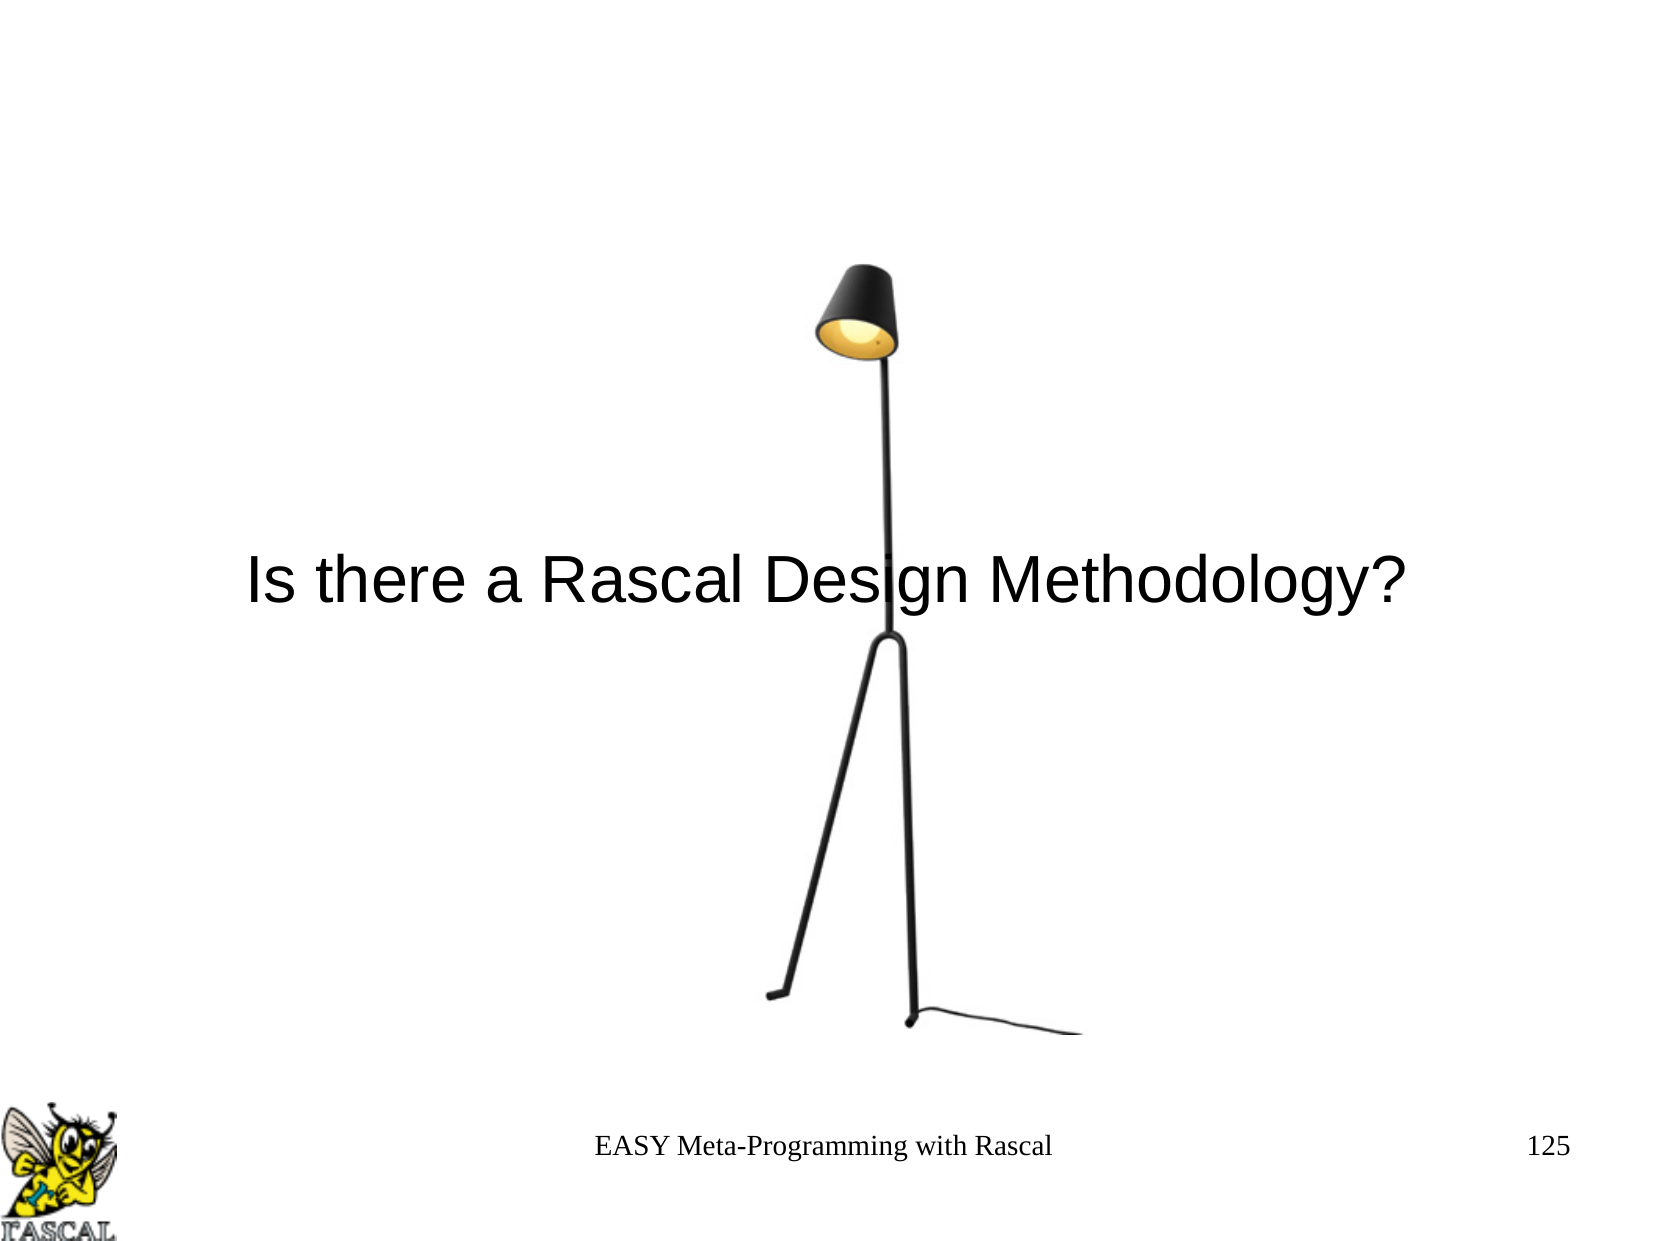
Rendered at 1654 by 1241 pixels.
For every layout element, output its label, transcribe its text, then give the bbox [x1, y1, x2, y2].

picture [0, 1102, 117, 1241]
subtitle Is there a Rascal Design Methodology? [82, 56, 1571, 1102]
